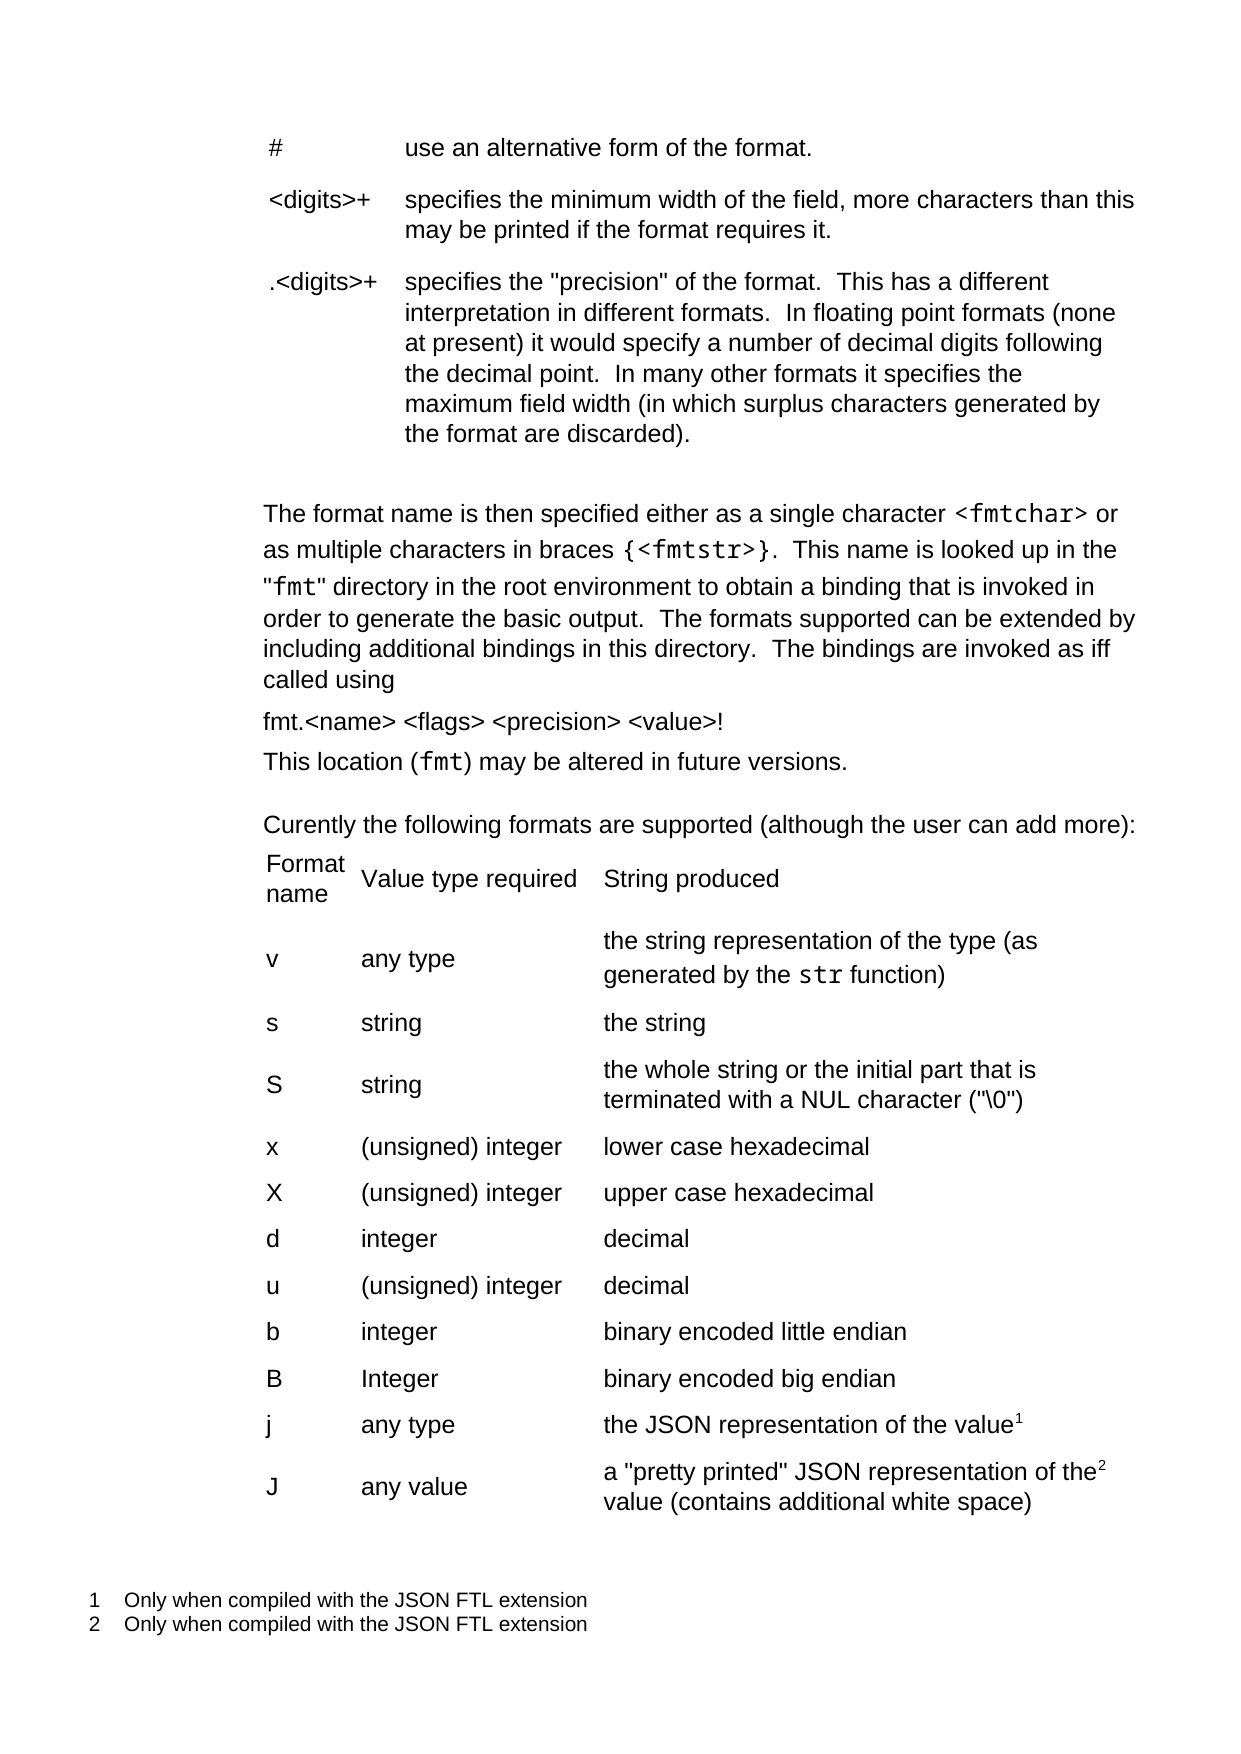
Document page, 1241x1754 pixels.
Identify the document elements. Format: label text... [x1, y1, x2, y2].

table_cell the string representation of the type (as generated by the str function) [600, 917, 1119, 999]
table_cell string [358, 1046, 600, 1123]
table_cell x [263, 1123, 358, 1169]
table_cell specifies the minimum width of the field, more characters than this may be printed if the format requires it. [399, 173, 1142, 256]
table_cell <digits>+ [263, 173, 399, 256]
table_cell b [263, 1309, 358, 1355]
table_cell binary encoded big endian [600, 1355, 1119, 1401]
table_cell S [263, 1046, 358, 1123]
table_cell s [263, 999, 358, 1046]
table_header String produced [600, 840, 1119, 917]
table_cell any type [358, 917, 600, 999]
table_cell string [358, 999, 600, 1046]
table_cell d [263, 1216, 358, 1262]
table_cell (unsigned) integer [358, 1169, 600, 1216]
table_cell X [263, 1169, 358, 1216]
table_cell The format name is then specified either as a single character <fmtchar> or as multiple characters in braces {<fmtstr>}. This name is looked up in the "fmt" directory in the root environment to obtain a binding that is invoked in order to generate the basic output. The formats supported can be extended by including additional bindings in this directory. The bindings are invoked as iff called using fmt.<name> <flags> <precision> <value>! This location (fmt) may be altered in future versions. Curently the following formats are supported (although the user can add more): [260, 118, 1145, 1562]
table_cell the JSON representation of the value [600, 1401, 1119, 1448]
table_cell (unsigned) integer [358, 1262, 600, 1308]
table_cell integer [358, 1309, 600, 1355]
table_cell any type [358, 1401, 600, 1448]
table_cell binary encoded little endian [600, 1309, 1119, 1355]
table_cell j [263, 1401, 358, 1448]
table_header Format name [263, 840, 358, 917]
table_cell u [263, 1262, 358, 1308]
table_cell B [263, 1355, 358, 1401]
table_cell v [263, 917, 358, 999]
table_cell # [263, 121, 399, 173]
table_cell a "pretty printed" JSON representation of the value (contains additional white space) [600, 1448, 1119, 1525]
table_cell the string [600, 999, 1119, 1046]
table_cell decimal [600, 1216, 1119, 1262]
table_cell integer [358, 1216, 600, 1262]
table_cell any value [358, 1448, 600, 1525]
table_cell use an alternative form of the format. [399, 121, 1142, 173]
table_cell the whole string or the initial part that is terminated with a NUL character ("\0") [600, 1046, 1119, 1123]
table_cell lower case hexadecimal [600, 1123, 1119, 1169]
table_header Value type required [358, 840, 600, 917]
table_cell Integer [358, 1355, 600, 1401]
table_cell (unsigned) integer [358, 1123, 600, 1169]
table_cell upper case hexadecimal [600, 1169, 1119, 1216]
table_cell [89, 118, 260, 1562]
table_cell J [263, 1448, 358, 1525]
table_cell .<digits>+ [263, 256, 399, 460]
table_cell decimal [600, 1262, 1119, 1308]
table_cell specifies the "precision" of the format. This has a different interpretation in different formats. In floating point formats (none at present) it would specify a number of decimal digits following the decimal point. In many other formats it specifies the maximum field width (in which surplus characters generated by the format are discarded). [399, 256, 1142, 460]
